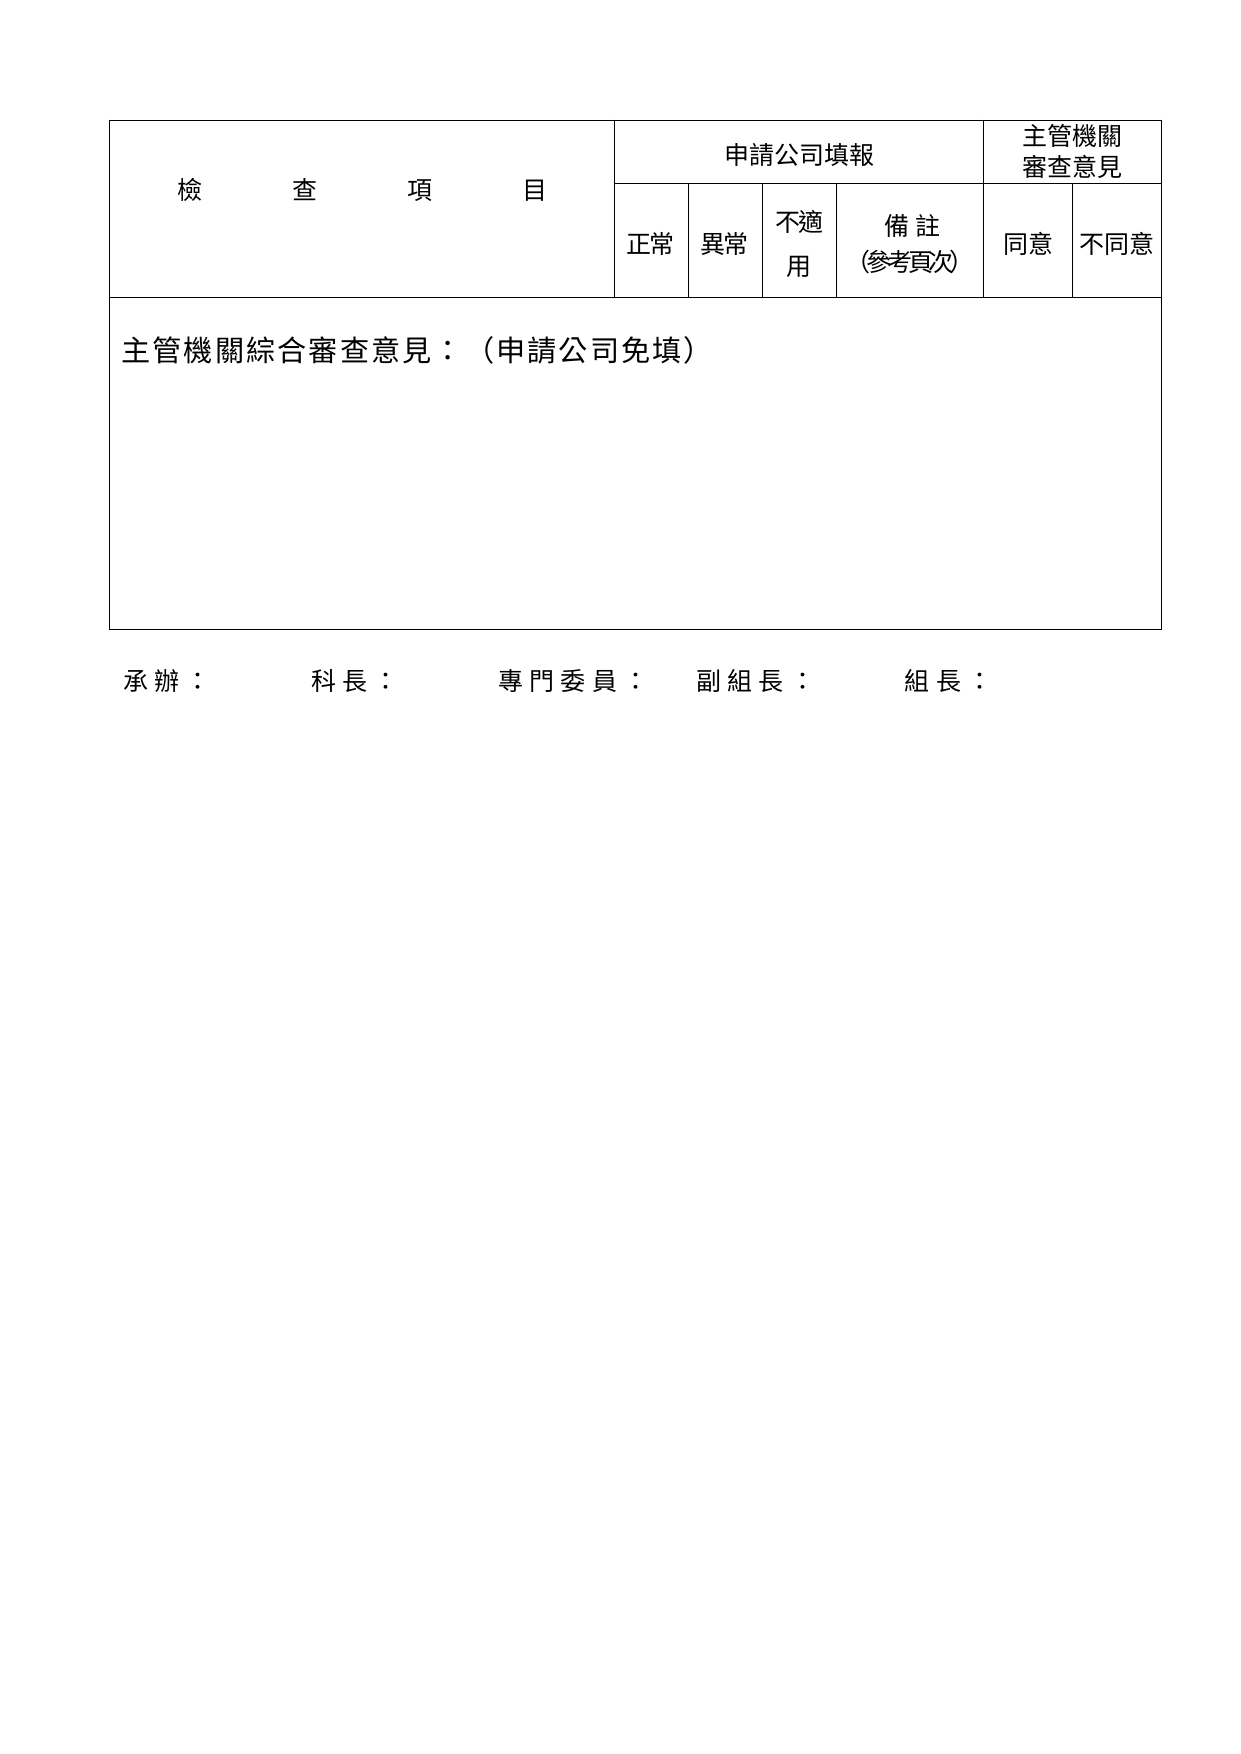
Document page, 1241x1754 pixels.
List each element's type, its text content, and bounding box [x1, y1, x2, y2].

table_cell 不適用 [763, 184, 836, 297]
table_header 申請公司填報 [615, 121, 983, 183]
table_cell 異常 [689, 184, 762, 297]
table_cell 組長： [863, 630, 1161, 702]
table_cell 主管機關綜合審查意見：（申請公司免填） [110, 298, 1161, 629]
table_header 主管機關 審查意見 [984, 121, 1161, 183]
table_cell 專門委員： [480, 630, 665, 702]
table_cell 不同意 [1073, 184, 1161, 297]
table_cell 正常 [615, 184, 688, 297]
table_header 檢 查 項 目 [110, 121, 614, 297]
table_cell 科長： [295, 630, 480, 702]
table_cell 副組長： [665, 630, 863, 702]
table_cell 承辦： [110, 630, 294, 702]
table_cell 備註 （參考頁次） [837, 184, 983, 297]
table_cell 同意 [984, 184, 1072, 297]
